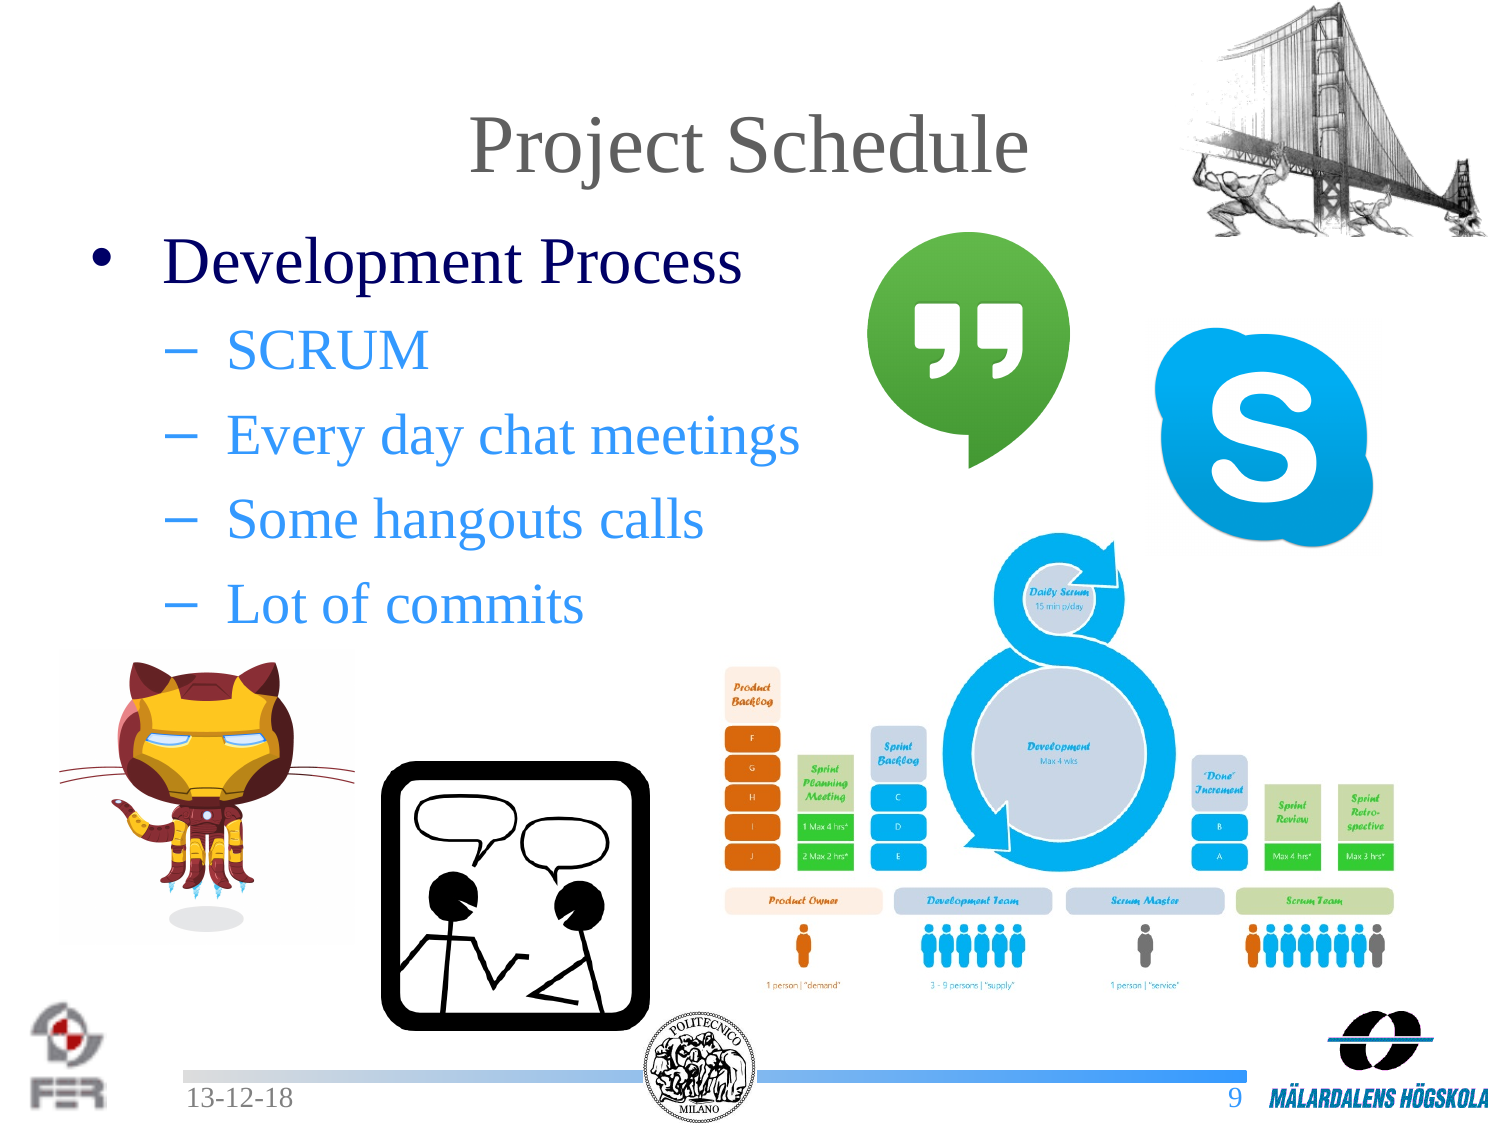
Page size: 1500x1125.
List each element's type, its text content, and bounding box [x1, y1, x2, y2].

picture [1269, 1011, 1488, 1108]
picture [1368, 1093, 1374, 1104]
text_box 13-12-18 [171, 1070, 396, 1114]
picture [381, 531, 1488, 1123]
picture [1175, 0, 1488, 237]
picture [1145, 318, 1382, 556]
text_box [1186, 1070, 1258, 1114]
picture [1454, 1091, 1459, 1108]
picture [59, 649, 355, 945]
title Project Schedule [75, 45, 1175, 209]
picture [29, 987, 107, 1125]
list Development Process SCRUM Every day chat meetings Some hangouts calls Lot of commits [75, 209, 1426, 952]
picture [850, 232, 1087, 469]
picture [1435, 1096, 1441, 1104]
